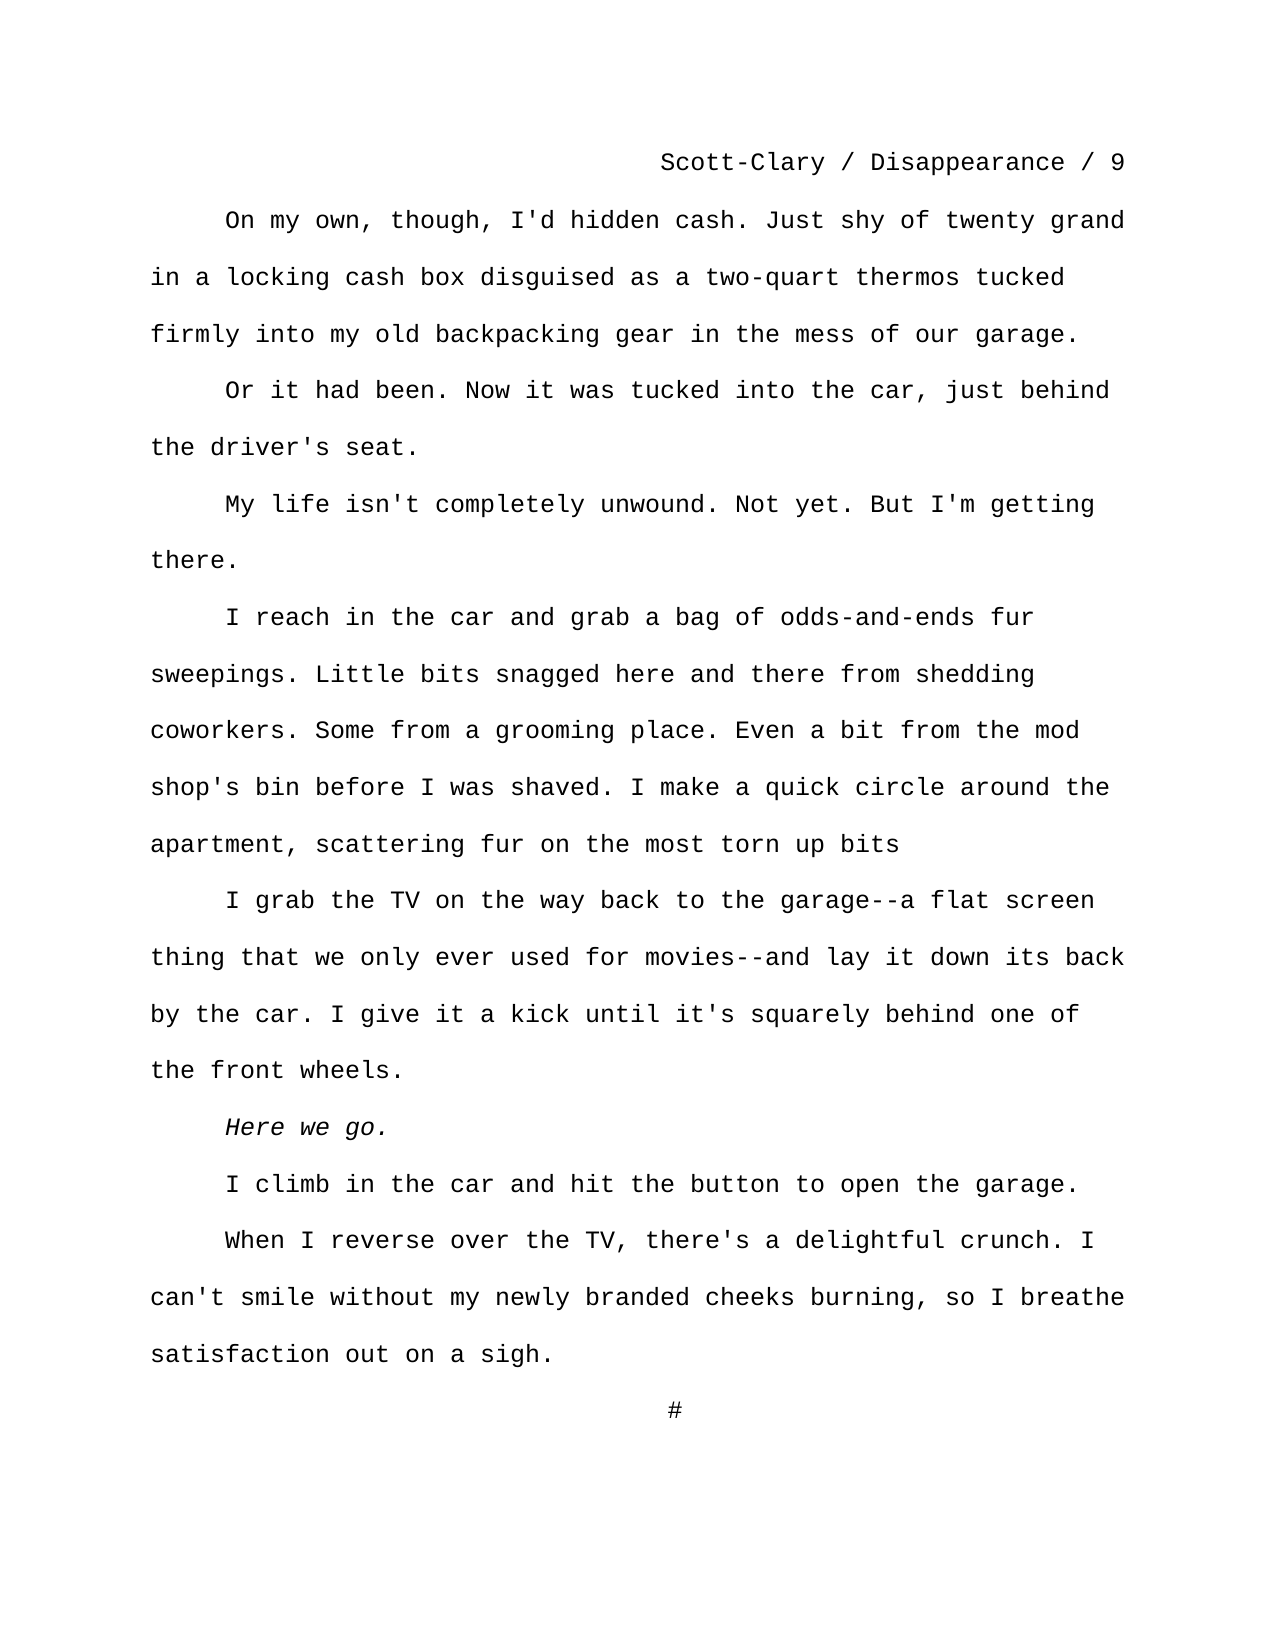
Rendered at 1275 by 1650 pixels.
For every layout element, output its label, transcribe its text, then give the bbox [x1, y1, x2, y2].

text I climb in the car and hit the button to open the garage. [150, 1171, 1125, 1199]
text On my own, though, I'd hidden cash. Just shy of twenty grand in a locking cash box disguised as a two-quart thermos tucked firmly into my old backpacking gear in the mess of our garage. [150, 208, 1125, 349]
text My life isn't completely unwound. Not yet. But I'm getting there. [150, 491, 1125, 576]
text I grab the TV on the way back to the garage--a flat screen thing that we only ever used for movies--and lay it down its back by the car. I give it a kick until it's squarely behind one of the front wheels. [150, 888, 1125, 1086]
text When I reverse over the TV, there's a delightful crunch. I can't smile without my newly branded cheeks burning, so I breathe satisfaction out on a sigh. [150, 1228, 1125, 1369]
text Or it had been. Now it was tucked into the car, just behind the driver's seat. [150, 378, 1125, 463]
text Here we go. [150, 1114, 1125, 1143]
text # [150, 1398, 1125, 1426]
text I reach in the car and grab a bag of odds-and-ends fur sweepings. Little bits snagged here and there from shedding coworkers. Some from a grooming place. Even a bit from the mod shop's bin before I was shaved. I make a quick circle around the apartment, scattering fur on the most torn up bits [150, 604, 1125, 859]
